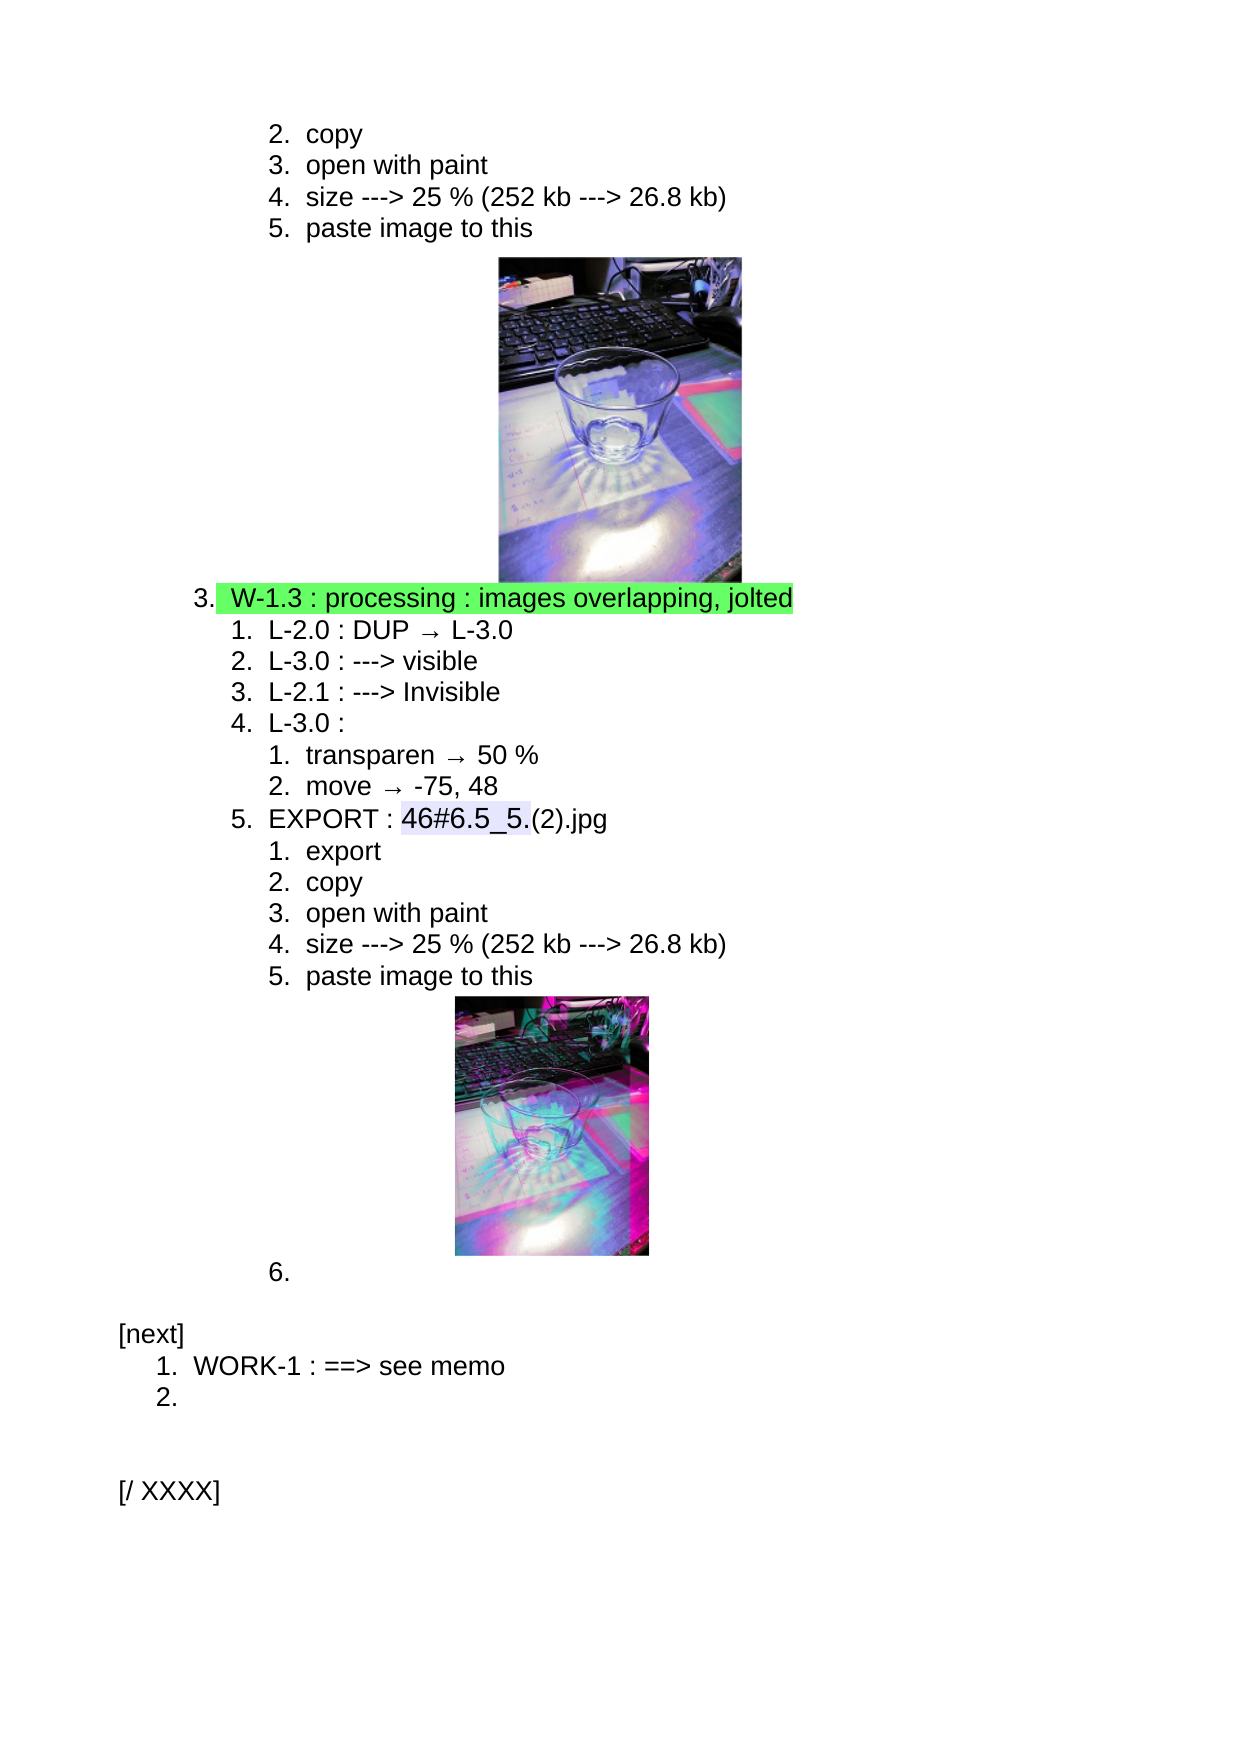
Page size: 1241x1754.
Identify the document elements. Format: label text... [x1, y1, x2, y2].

list WORK-1 : ==> see memo [156, 1349, 1122, 1381]
list copy [268, 118, 1122, 149]
list move → -75, 48 [268, 770, 1122, 801]
list W-1.3 : processing : images overlapping, jolted [193, 243, 1122, 614]
list paste image to this [268, 960, 1122, 991]
list export [268, 835, 1122, 866]
list paste image to this [268, 212, 1122, 243]
text [/ XXXX] [118, 1474, 1122, 1506]
picture [454, 996, 650, 1256]
picture [498, 257, 743, 583]
list EXPORT : 46#6.5_5.(2).jpg [231, 801, 1122, 835]
list transparen → 50 % [268, 739, 1122, 770]
list open with paint [268, 897, 1122, 928]
list L-2.1 : ---> Invisible [231, 676, 1122, 707]
list size ---> 25 % (252 kb ---> 26.8 kb) [268, 181, 1122, 212]
list size ---> 25 % (252 kb ---> 26.8 kb) [268, 928, 1122, 960]
list L-3.0 : ---> visible [231, 645, 1122, 676]
list L-3.0 : [231, 707, 1122, 739]
text [next] [118, 1318, 1122, 1349]
list copy [268, 866, 1122, 897]
list open with paint [268, 149, 1122, 181]
list L-2.0 : DUP → L-3.0 [231, 614, 1122, 645]
